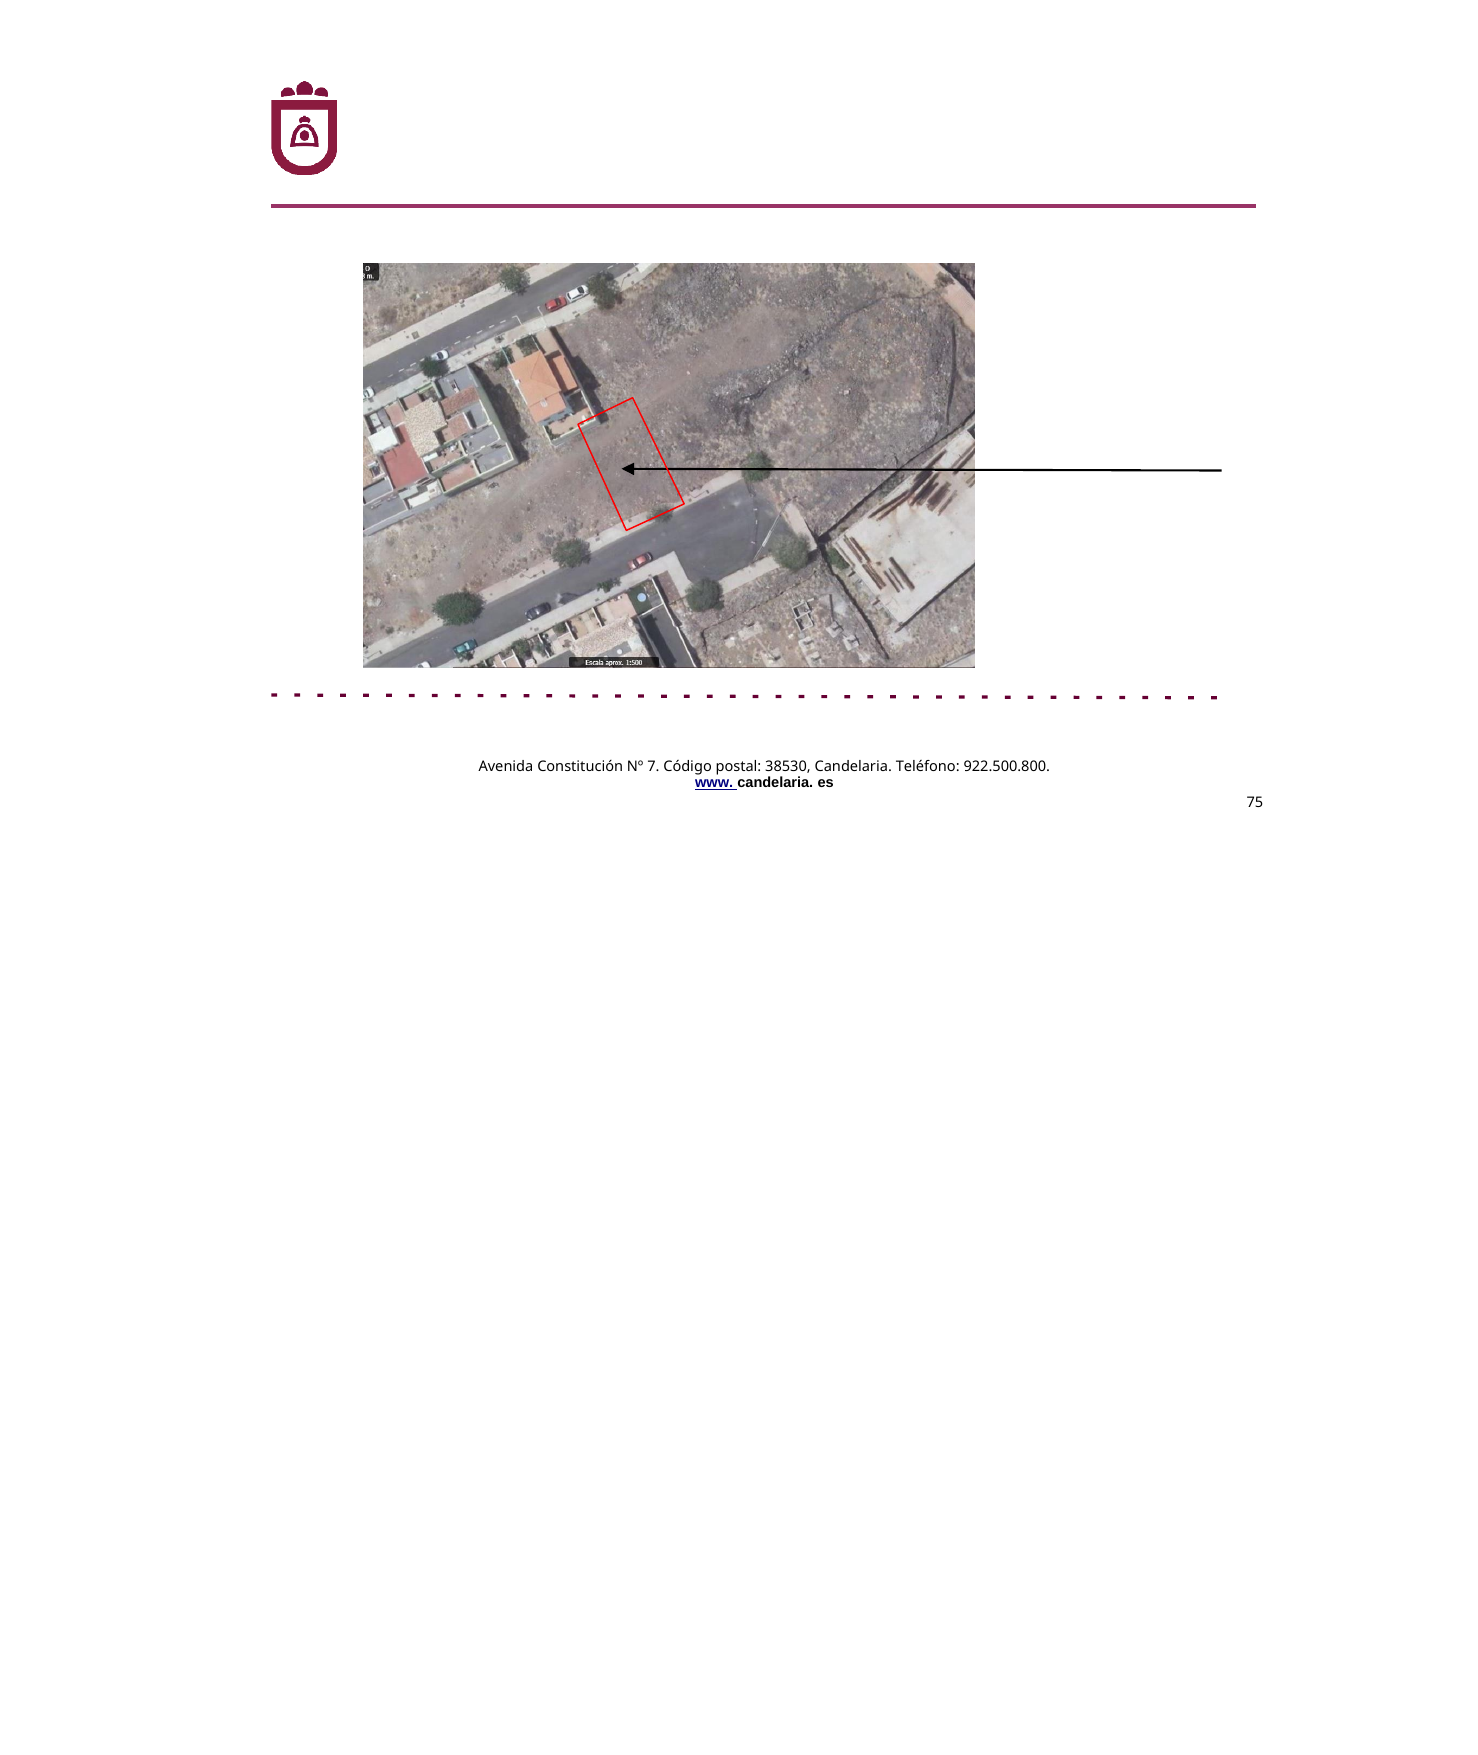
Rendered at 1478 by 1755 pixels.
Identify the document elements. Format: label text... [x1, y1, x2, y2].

text Avenida Constitución Nº 7. Código postal: 38530, Candelaria. Teléfono: 922.500.800. [408, 758, 1120, 774]
text 75 [210, 792, 1263, 812]
text www. candelaria. es [409, 774, 1120, 791]
